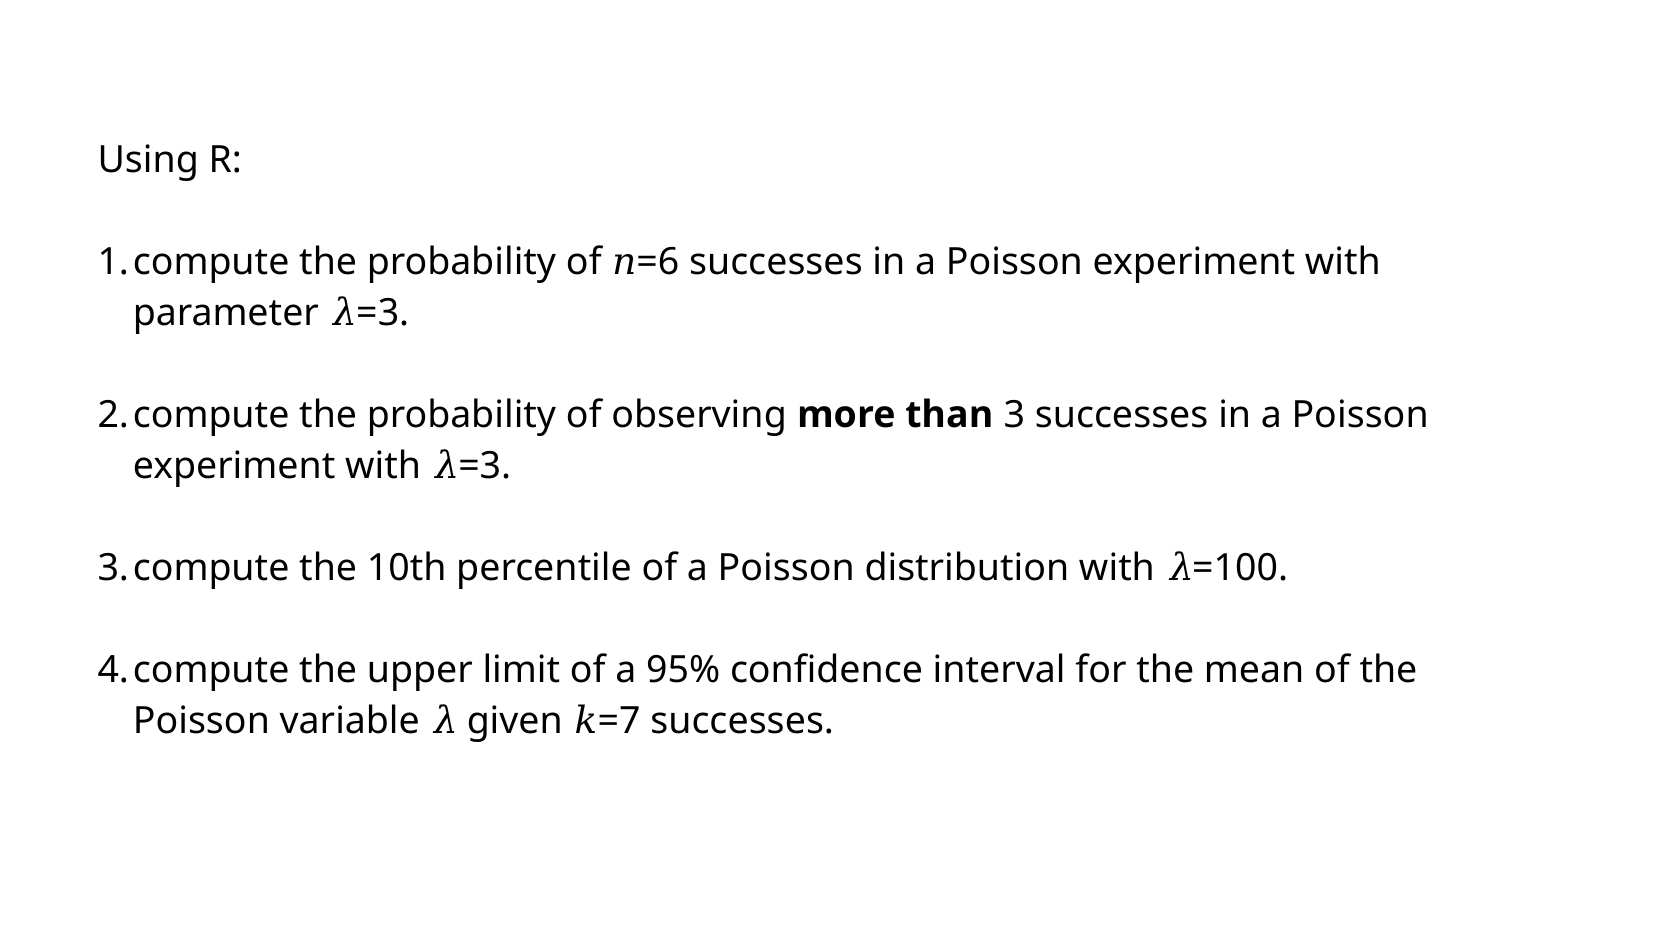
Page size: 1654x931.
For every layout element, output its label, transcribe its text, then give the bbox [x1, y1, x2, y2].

text_box Using R: compute the probability of 𝑛=6 successes in a Poisson experiment with parameter 𝜆=3. compute the probability of observing more than 3 successes in a Poisson experiment with 𝜆=3. compute the 10th percentile of a Poisson distribution with 𝜆=100. compute the upper limit of a 95% confidence interval for the mean of the Poisson variable 𝜆 given 𝑘=7 successes. [82, 125, 1560, 780]
